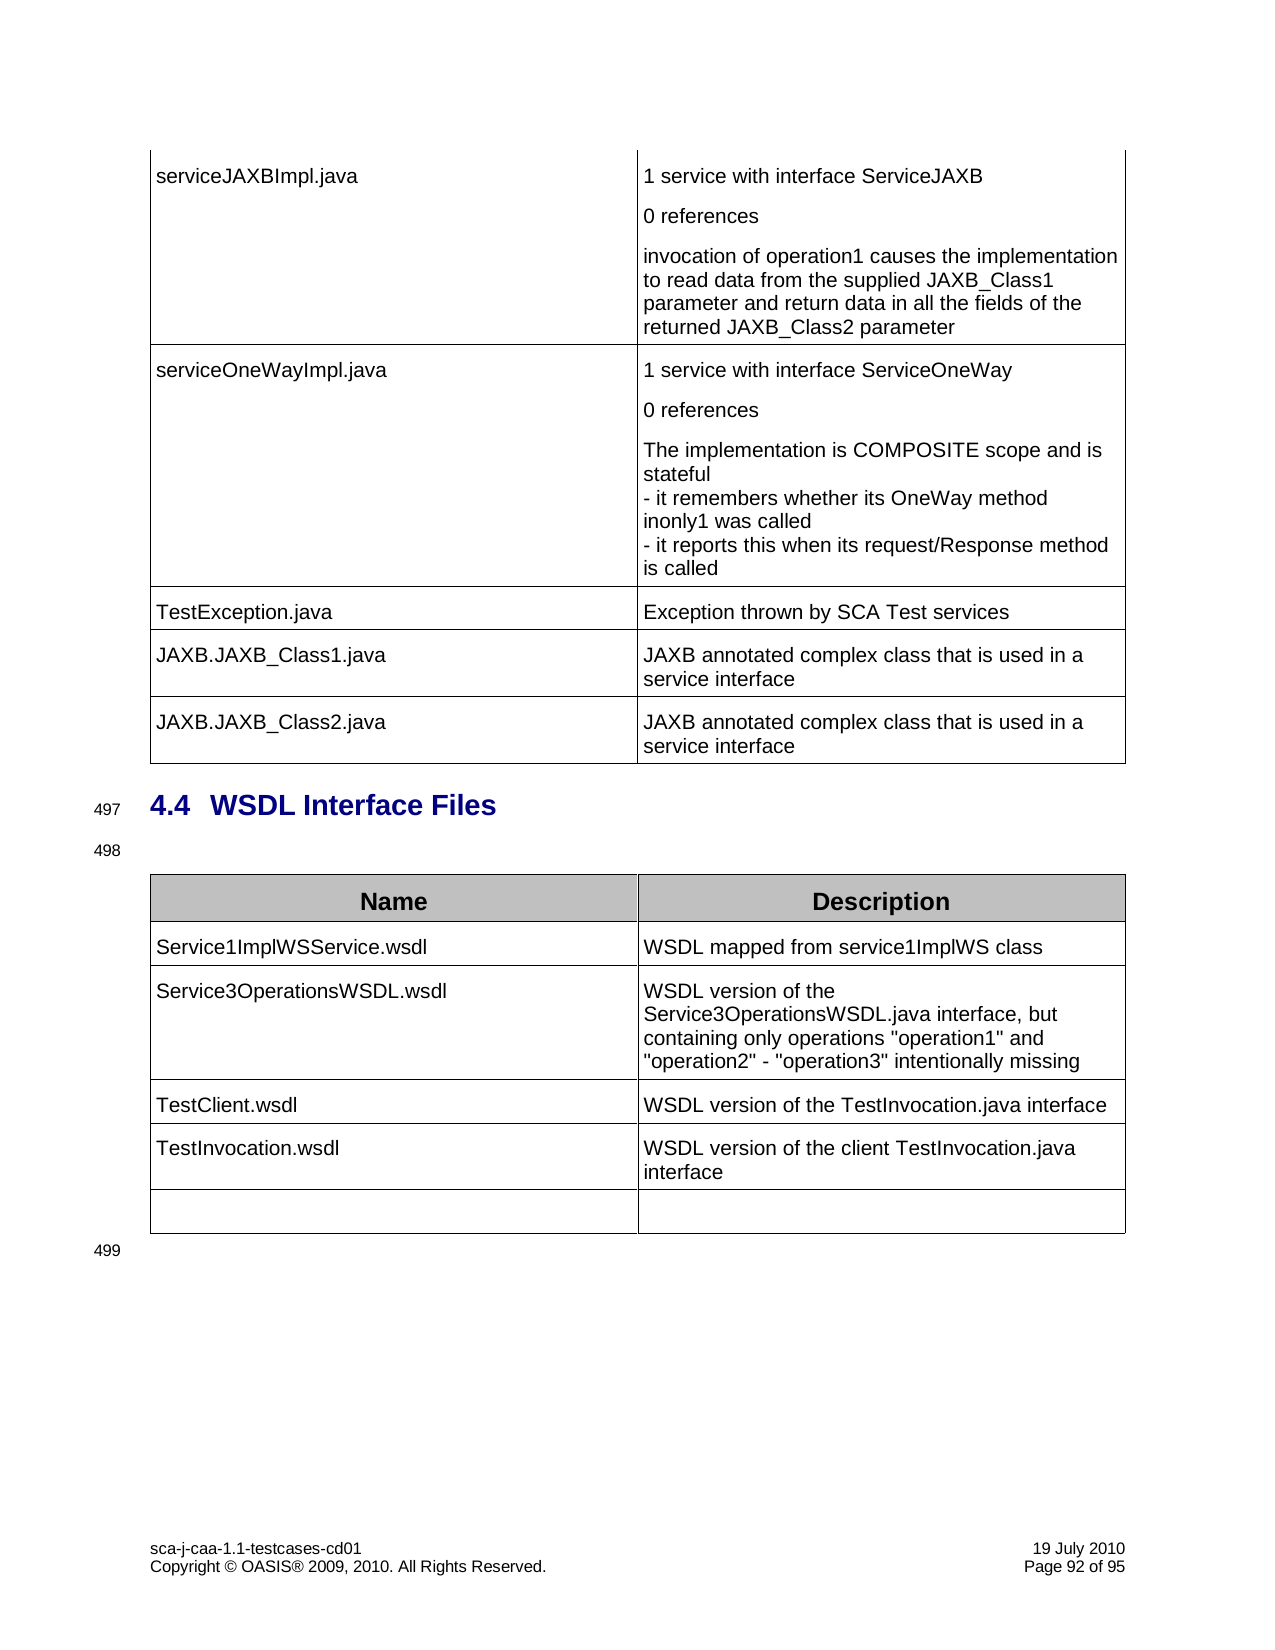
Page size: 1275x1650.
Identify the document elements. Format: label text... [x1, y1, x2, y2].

subtitle WSDL Interface Files [150, 788, 1125, 821]
table_cell serviceJAXBImpl.java [151, 150, 637, 344]
table_cell JAXB annotated complex class that is used in a service interface [638, 697, 1125, 763]
table_cell WSDL version of the Service3OperationsWSDL.java interface, but containing only operations "operation1" and "operation2" - "operation3" intentionally missing [639, 966, 1125, 1079]
table_cell [639, 1190, 1125, 1233]
table_cell serviceOneWayImpl.java [151, 345, 637, 586]
table_cell Service1ImplWSService.wsdl [151, 922, 637, 965]
table_cell Exception thrown by SCA Test services [638, 587, 1125, 629]
table_cell Service3OperationsWSDL.wsdl [151, 966, 637, 1079]
table_cell 1 service with interface ServiceOneWay 0 references The implementation is COMPOSITE scope and is stateful - it remembers whether its OneWay method inonly1 was called - it reports this when its request/Response method is called [638, 345, 1125, 586]
table_cell WSDL version of the client TestInvocation.java interface [639, 1124, 1125, 1189]
table_cell WSDL version of the TestInvocation.java interface [639, 1080, 1125, 1123]
table_header Name [151, 875, 637, 921]
table_cell WSDL mapped from service1ImplWS class [639, 922, 1125, 965]
table_cell JAXB.JAXB_Class1.java [151, 630, 637, 696]
table_cell TestClient.wsdl [151, 1080, 637, 1123]
table_cell TestException.java [151, 587, 637, 629]
table_cell JAXB annotated complex class that is used in a service interface [638, 630, 1125, 696]
table_header Description [639, 875, 1125, 921]
table_cell TestInvocation.wsdl [151, 1124, 637, 1189]
table_cell [151, 1190, 637, 1233]
table_cell 1 service with interface ServiceJAXB 0 references invocation of operation1 causes the implementation to read data from the supplied JAXB_Class1 parameter and return data in all the fields of the returned JAXB_Class2 parameter [638, 150, 1125, 344]
table_cell JAXB.JAXB_Class2.java [151, 697, 637, 763]
